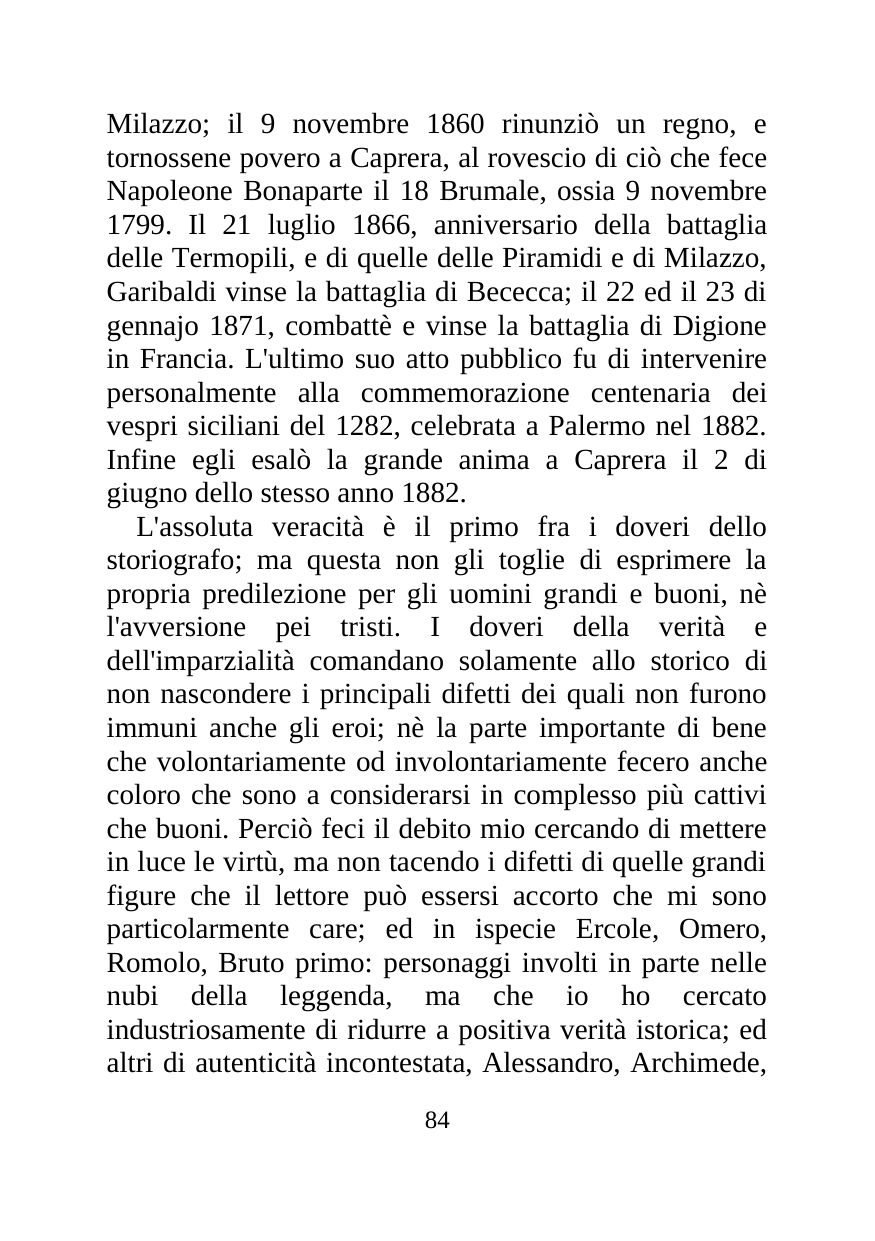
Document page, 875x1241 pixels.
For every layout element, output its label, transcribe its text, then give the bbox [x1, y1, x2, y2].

text L'assoluta veracità è il primo fra i doveri dello storiografo; ma questa non gli toglie di esprimere la propria predilezione per gli uomini grandi e buoni, nè l'avversione pei tristi. I doveri della verità e dell'imparzialità comandano solamente allo storico di non nascondere i principali difetti dei quali non furono immuni anche gli eroi; nè la parte importante di bene che volontariamente od involontariamente fecero anche coloro che sono a considerarsi in complesso più cattivi che buoni. Perciò feci il debito mio cercando di mettere in luce le virtù, ma non tacendo i difetti di quelle grandi figure che il lettore può essersi accorto che mi sono particolarmente care; ed in ispecie Ercole, Omero, Romolo, Bruto primo: personaggi involti in parte nelle nubi della leggenda, ma che io ho cercato industriosamente di ridurre a positiva verità istorica; ed altri di autenticità incontestata, Alessandro, Archimede, [106, 509, 768, 1079]
text Milazzo; il 9 novembre 1860 rinunziò un regno, e tornossene povero a Caprera, al rovescio di ciò che fece Napoleone Bonaparte il 18 Brumale, ossia 9 novembre 1799. Il 21 luglio 1866, anniversario della battaglia delle Termopili, e di quelle delle Piramidi e di Milazzo, Garibaldi vinse la battaglia di Bececca; il 22 ed il 23 di gennajo 1871, combattè e vinse la battaglia di Digione in Francia. L'ultimo suo atto pubblico fu di intervenire personalmente alla commemorazione centenaria dei vespri siciliani del 1282, celebrata a Palermo nel 1882. Infine egli esalò la grande anima a Caprera il 2 di giugno dello stesso anno 1882. [106, 106, 768, 509]
